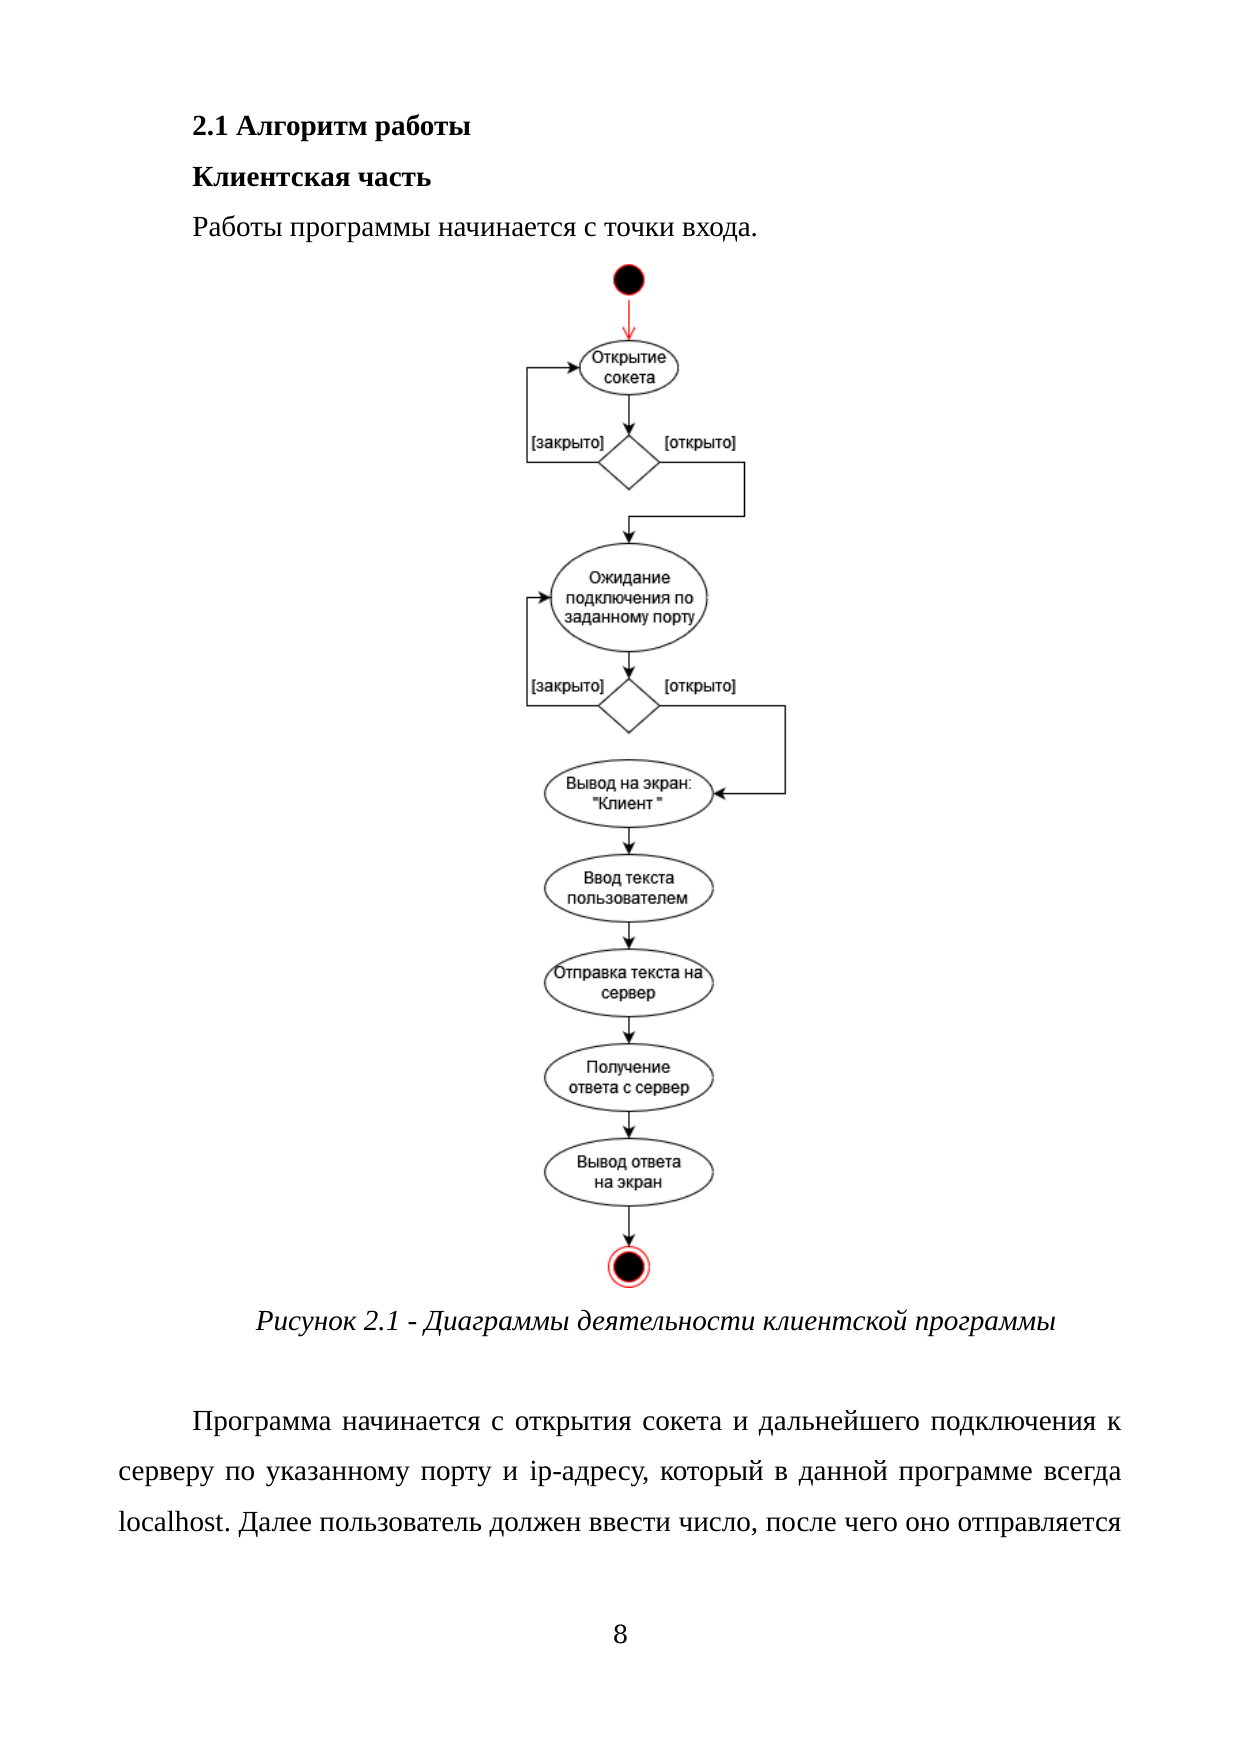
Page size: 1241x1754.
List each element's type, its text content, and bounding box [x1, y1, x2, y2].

text Клиентская часть [118, 159, 1122, 192]
text Работы программы начинается с точки входа. [118, 209, 1122, 243]
text Программа начинается с открытия сокета и дальнейшего подключения к серверу по указанному порту и ip-адресу, который в данной программе всегда localhost. Далее пользователь должен ввести число, после чего оно отправляется [118, 1403, 1122, 1537]
text 2.1 Алгоритм работы [118, 108, 1122, 142]
text Рисунок 2.1 - Диаграммы деятельности клиентской программы [118, 1303, 1122, 1336]
